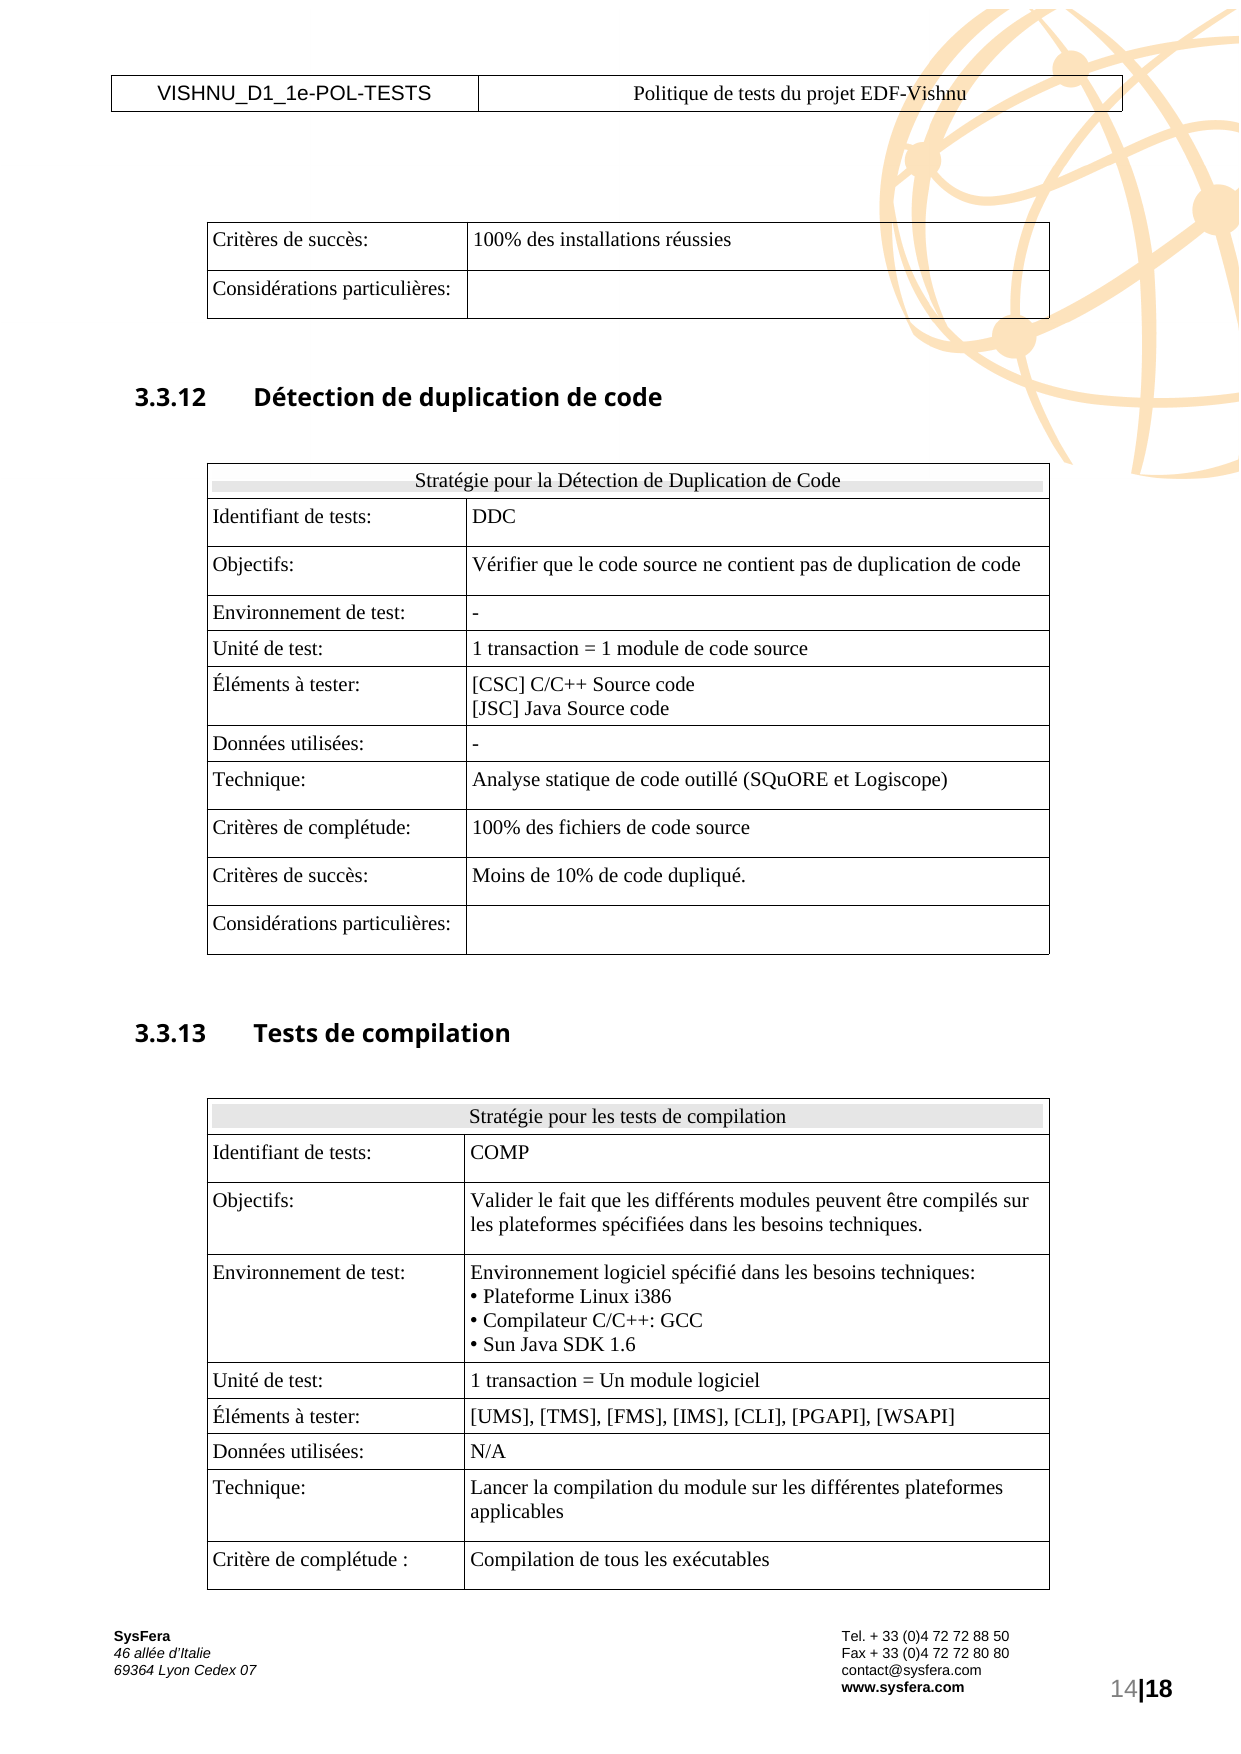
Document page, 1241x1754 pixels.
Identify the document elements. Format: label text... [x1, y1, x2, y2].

table_cell - [467, 726, 1049, 761]
table_cell Lancer la compilation du module sur les différentes plateformes applicables [465, 1470, 1049, 1541]
table_header Stratégie pour les tests de compilation [208, 1099, 1049, 1134]
table_cell [CSC] C/C++ Source code [JSC] Java Source code [467, 667, 1049, 725]
table_header Stratégie pour la Détection de Duplication de Code [208, 481, 1049, 498]
table_cell 1 transaction = Un module logiciel [465, 1363, 1049, 1398]
picture [208, 464, 1049, 479]
table_cell COMP [465, 1135, 1049, 1182]
picture [1, 9, 1239, 479]
picture [672, 474, 680, 479]
table_cell Unité de test: [208, 1363, 464, 1398]
table_cell [UMS], [TMS], [FMS], [IMS], [CLI], [PGAPI], [WSAPI] [465, 1399, 1049, 1433]
table_cell Identifiant de tests: [208, 499, 466, 546]
table_cell Unité de test: [208, 631, 466, 666]
table_cell Analyse statique de code outillé (SQuORE et Logiscope) [467, 762, 1049, 809]
table_cell DDC [467, 499, 1049, 546]
table_cell Éléments à tester: [208, 1399, 464, 1433]
picture [561, 474, 569, 479]
table_cell [467, 906, 1049, 953]
table_cell 1 transaction = 1 module de code source [467, 631, 1049, 666]
table_cell Environnement de test: [208, 1255, 464, 1362]
table_cell Éléments à tester: [208, 667, 466, 725]
table_cell Considérations particulières: [208, 906, 466, 953]
table_cell Critères de complétude: [208, 810, 466, 857]
subtitle Tests de compilation [134, 1015, 1122, 1049]
table_cell - [467, 596, 1049, 630]
table_cell Environnement de test: [208, 596, 466, 630]
table_cell Technique: [208, 762, 466, 809]
table_cell Objectifs: [208, 547, 466, 594]
table_cell Vérifier que le code source ne contient pas de duplication de code [467, 547, 1049, 594]
table_cell Objectifs: [208, 1183, 464, 1254]
table_cell Compilation de tous les exécutables [465, 1542, 1049, 1589]
table_cell Critère de complétude : [208, 1542, 464, 1589]
table_cell Valider le fait que les différents modules peuvent être compilés sur les plateformes spécifiées dans les besoins techniques. [465, 1183, 1049, 1254]
table_cell Données utilisées: [208, 726, 466, 761]
table_cell Technique: [208, 1470, 464, 1541]
table_cell Données utilisées: [208, 1434, 464, 1469]
table_cell Identifiant de tests: [208, 1135, 464, 1182]
table_cell Environnement logiciel spécifié dans les besoins techniques: Plateforme Linux i386 Compilateur C/C++: GCC Sun Java SDK 1.6 [465, 1255, 1049, 1362]
table_cell Critères de succès: [208, 858, 466, 905]
table_cell 100% des fichiers de code source [467, 810, 1049, 857]
table_cell N/A [465, 1434, 1049, 1469]
table_cell Moins de 10% de code dupliqué. [467, 858, 1049, 905]
